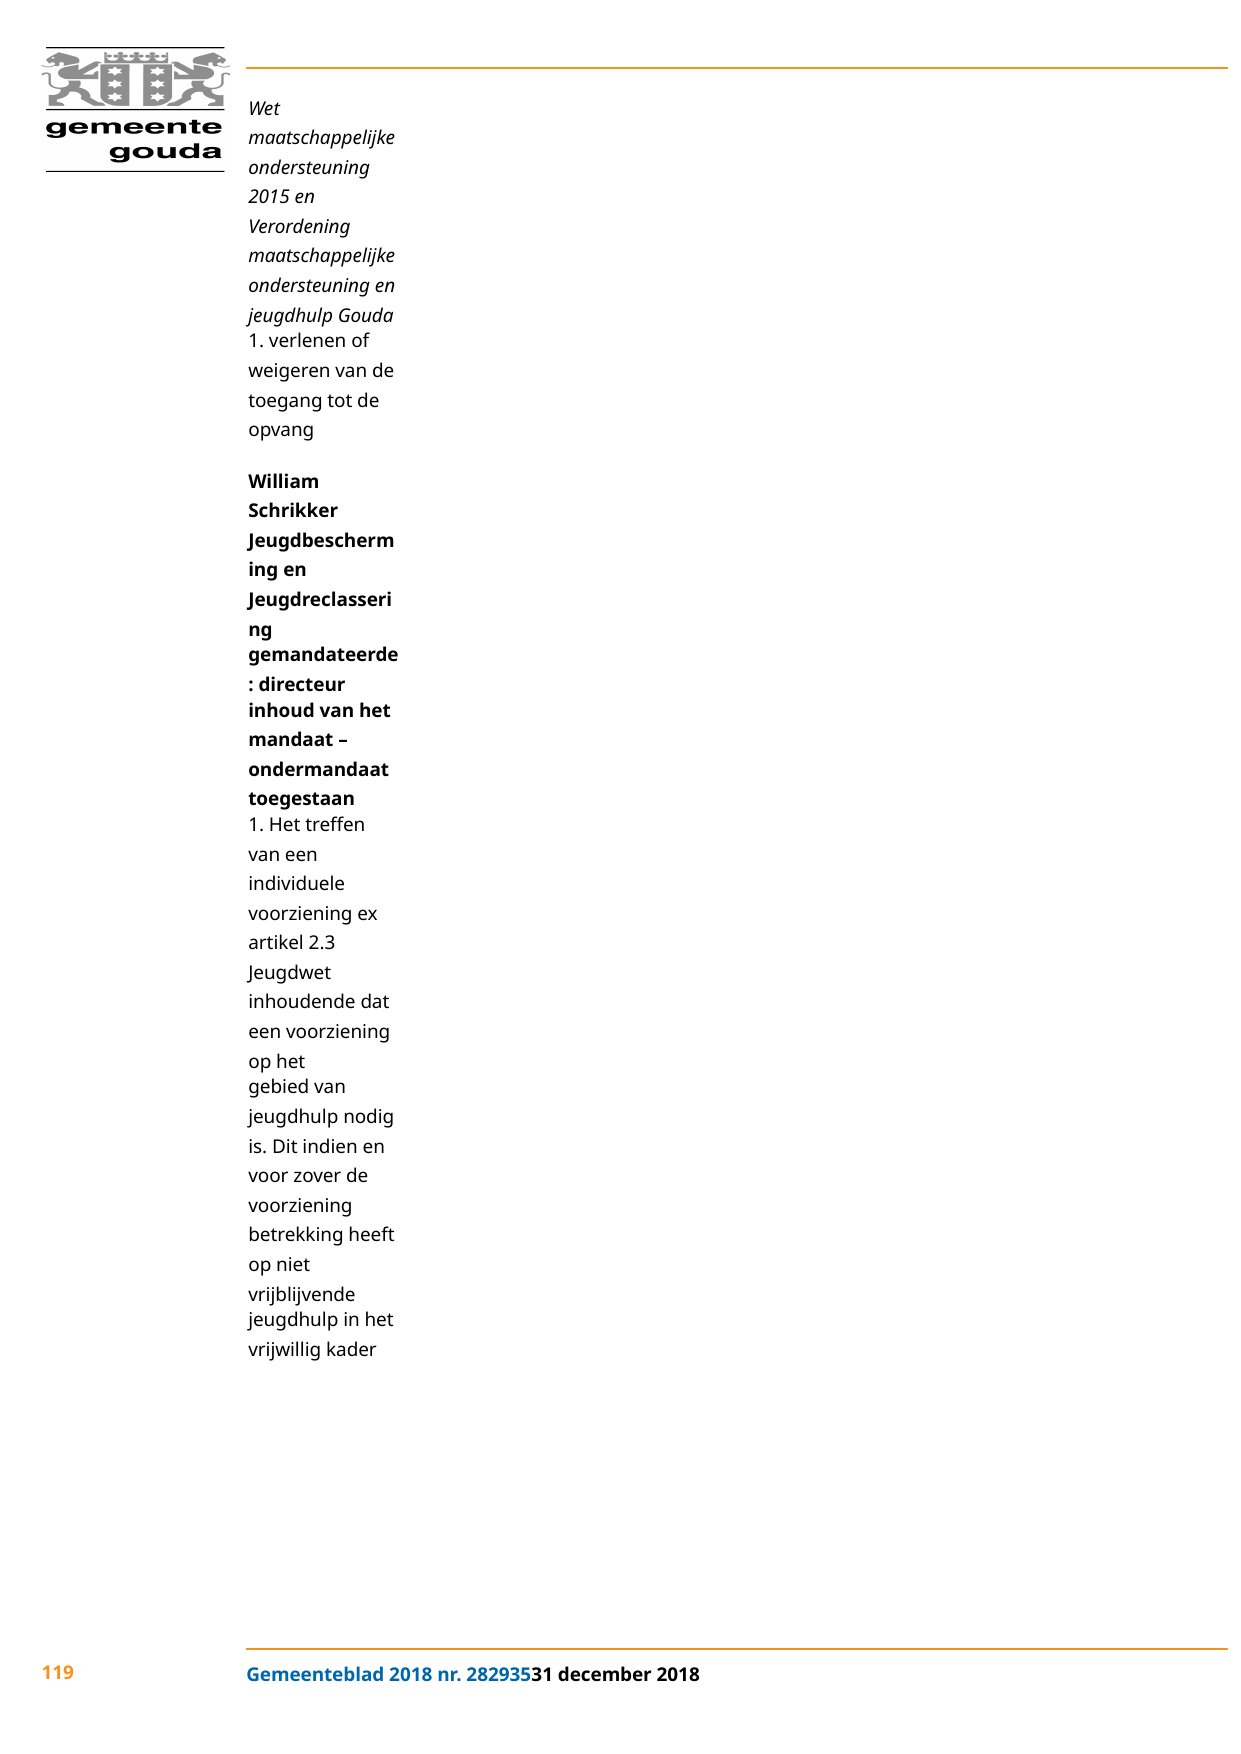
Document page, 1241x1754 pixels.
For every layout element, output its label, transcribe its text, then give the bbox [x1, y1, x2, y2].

table_cell [248, 442, 398, 468]
table_cell 1. Het treffen van een individuele voorziening ex artikel 2.3 Jeugdwet inhoudende dat een voorziening op het [248, 811, 398, 1074]
table_cell gebied van jeugdhulp nodig is. Dit indien en voor zover de voorziening betrekking heeft op niet vrijblijvende [248, 1074, 398, 1306]
picture [41, 47, 231, 172]
table_cell jeugdhulp in het vrijwillig kader [248, 1306, 398, 1362]
table_cell William Schrikker Jeugdbescherming en Jeugdreclassering [248, 468, 398, 641]
table_cell inhoud van het mandaat – ondermandaat toegestaan [248, 697, 398, 811]
table_cell Wet maatschappelijke ondersteuning 2015 en Verordening maatschappelijke ondersteuning en jeugdhulp Gouda [248, 95, 398, 328]
table_cell gemandateerde: directeur [248, 641, 398, 697]
table_cell 1. verlenen of weigeren van de toegang tot de opvang [248, 328, 398, 442]
